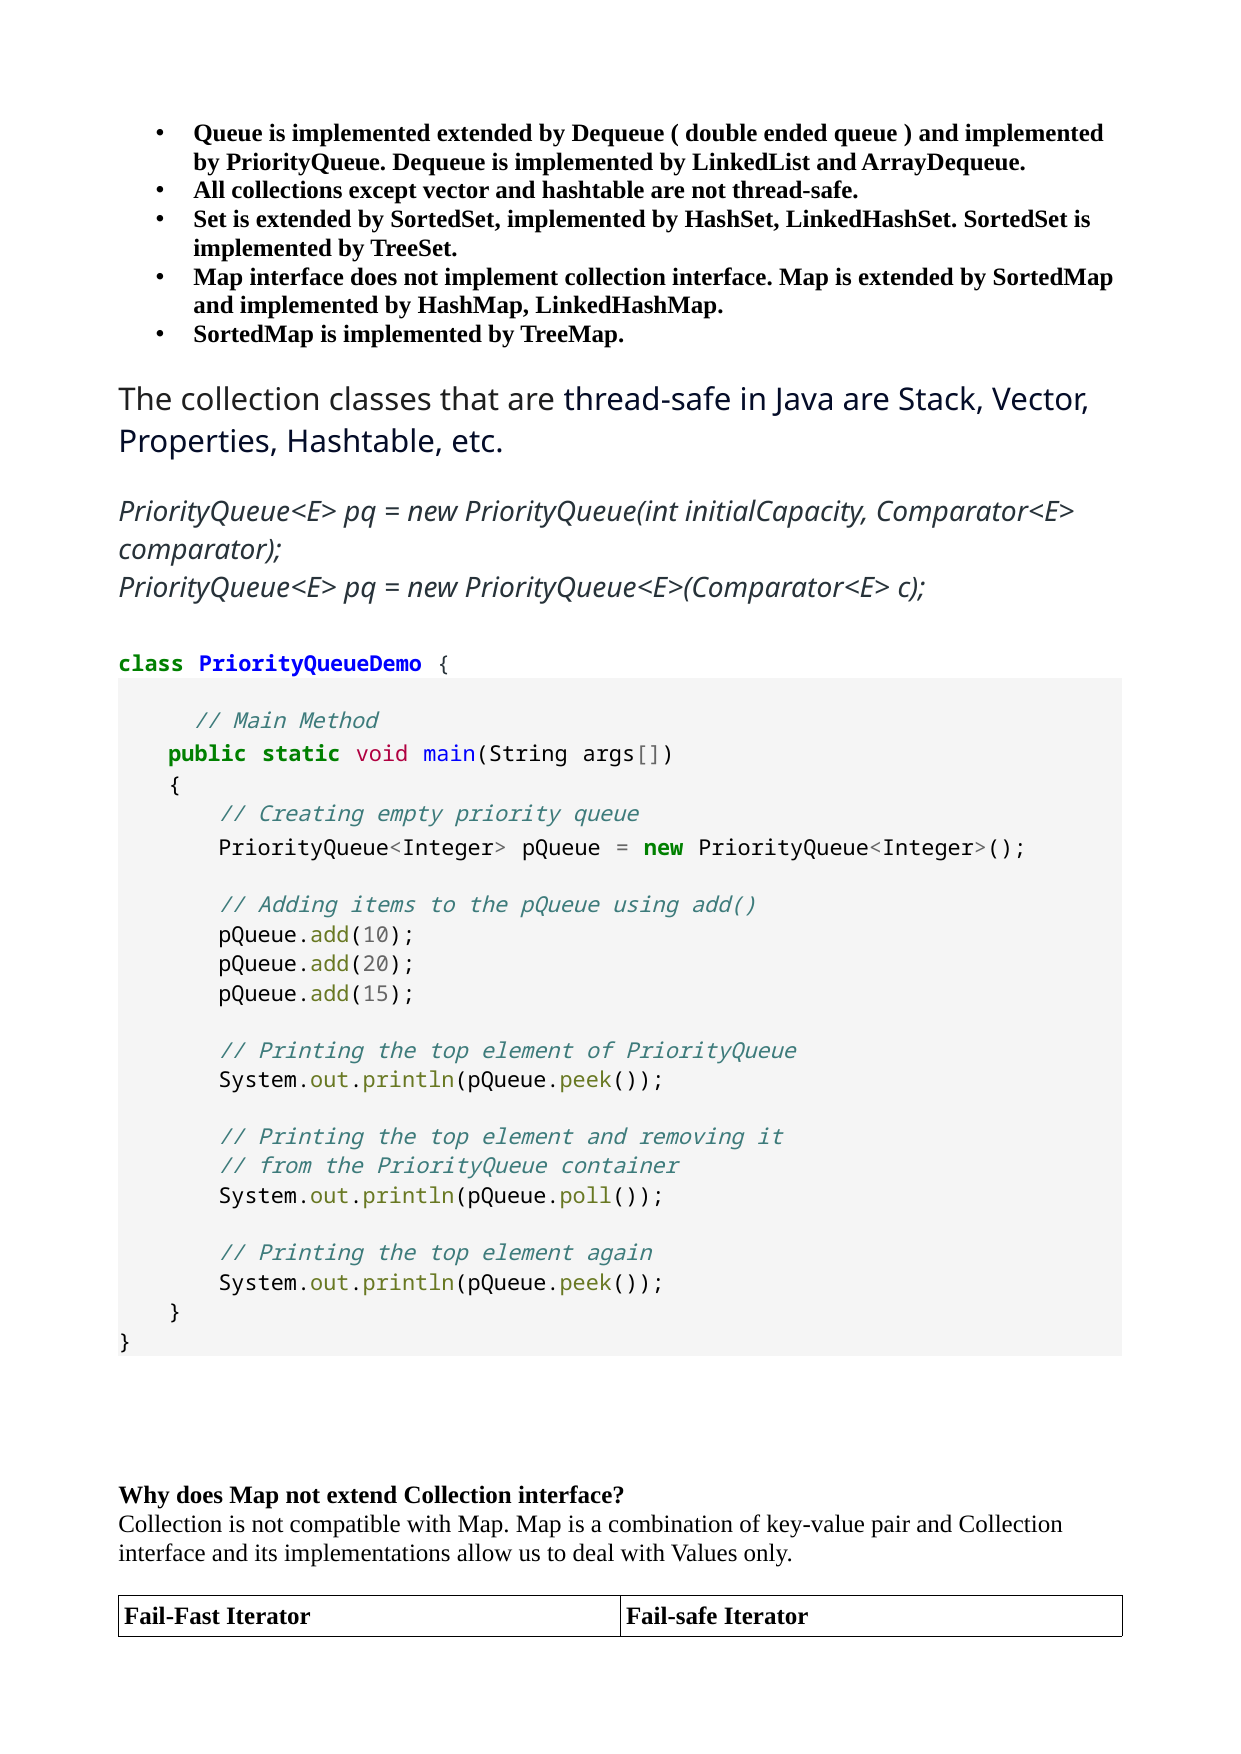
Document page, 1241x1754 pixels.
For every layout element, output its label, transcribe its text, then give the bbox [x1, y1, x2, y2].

text System.out.println(pQueue.peek()); [118, 1266, 1122, 1296]
text Why does Map not extend Collection interface? [118, 1480, 1122, 1509]
text PriorityQueue<E> pq = new PriorityQueue<E>(Comparator<E> c); [118, 567, 1122, 606]
text PriorityQueue<Integer> pQueue = new PriorityQueue<Integer>(); [118, 828, 1122, 862]
table_header Fail-safe Iterator [621, 1596, 1122, 1636]
text // Creating empty priority queue [118, 798, 1122, 828]
text // Printing the top element of PriorityQueue [118, 1034, 1122, 1064]
text pQueue.add(15); [118, 978, 1122, 1008]
text // Printing the top element and removing it [118, 1121, 1122, 1151]
text Collection is not compatible with Map. Map is a combination of key-value pair and Collection interface and its implementations allow us to deal with Values only. [118, 1509, 1122, 1567]
table_header Fail-Fast Iterator [119, 1596, 620, 1636]
text } [118, 1296, 1122, 1326]
text // Adding items to the pQueue using add() [118, 889, 1122, 919]
text pQueue.add(10); [118, 919, 1122, 948]
text System.out.println(pQueue.peek()); [118, 1064, 1122, 1094]
list All collections except vector and hashtable are not thread-safe. [156, 176, 1122, 204]
list Set is extended by SortedSet, implemented by HashSet, LinkedHashSet. SortedSet is implemented by TreeSet. [156, 204, 1122, 262]
text PriorityQueue<E> pq = new PriorityQueue(int initialCapacity, Comparator<E> comparator); [118, 491, 1122, 567]
text System.out.println(pQueue.poll()); [118, 1180, 1122, 1210]
list Map interface does not implement collection interface. Map is extended by SortedMap and implemented by HashMap, LinkedHashMap. [156, 262, 1122, 319]
text // Printing the top element again [118, 1237, 1122, 1266]
text class PriorityQueueDemo { [118, 644, 1122, 678]
text The collection classes that are thread-safe in Java are Stack, Vector, Properties, Hashtable, etc. [118, 377, 1122, 462]
text public static void main(String args[]) [118, 734, 1122, 769]
text { [118, 769, 1122, 798]
text pQueue.add(20); [118, 948, 1122, 978]
text } [118, 1326, 1122, 1356]
list Queue is implemented extended by Dequeue ( double ended queue ) and implemented by PriorityQueue. Dequeue is implemented by LinkedList and ArrayDequeue. [156, 118, 1122, 176]
list SortedMap is implemented by TreeMap. [156, 319, 1122, 348]
text // Main Method [118, 705, 1122, 734]
text // from the PriorityQueue container [118, 1151, 1122, 1180]
